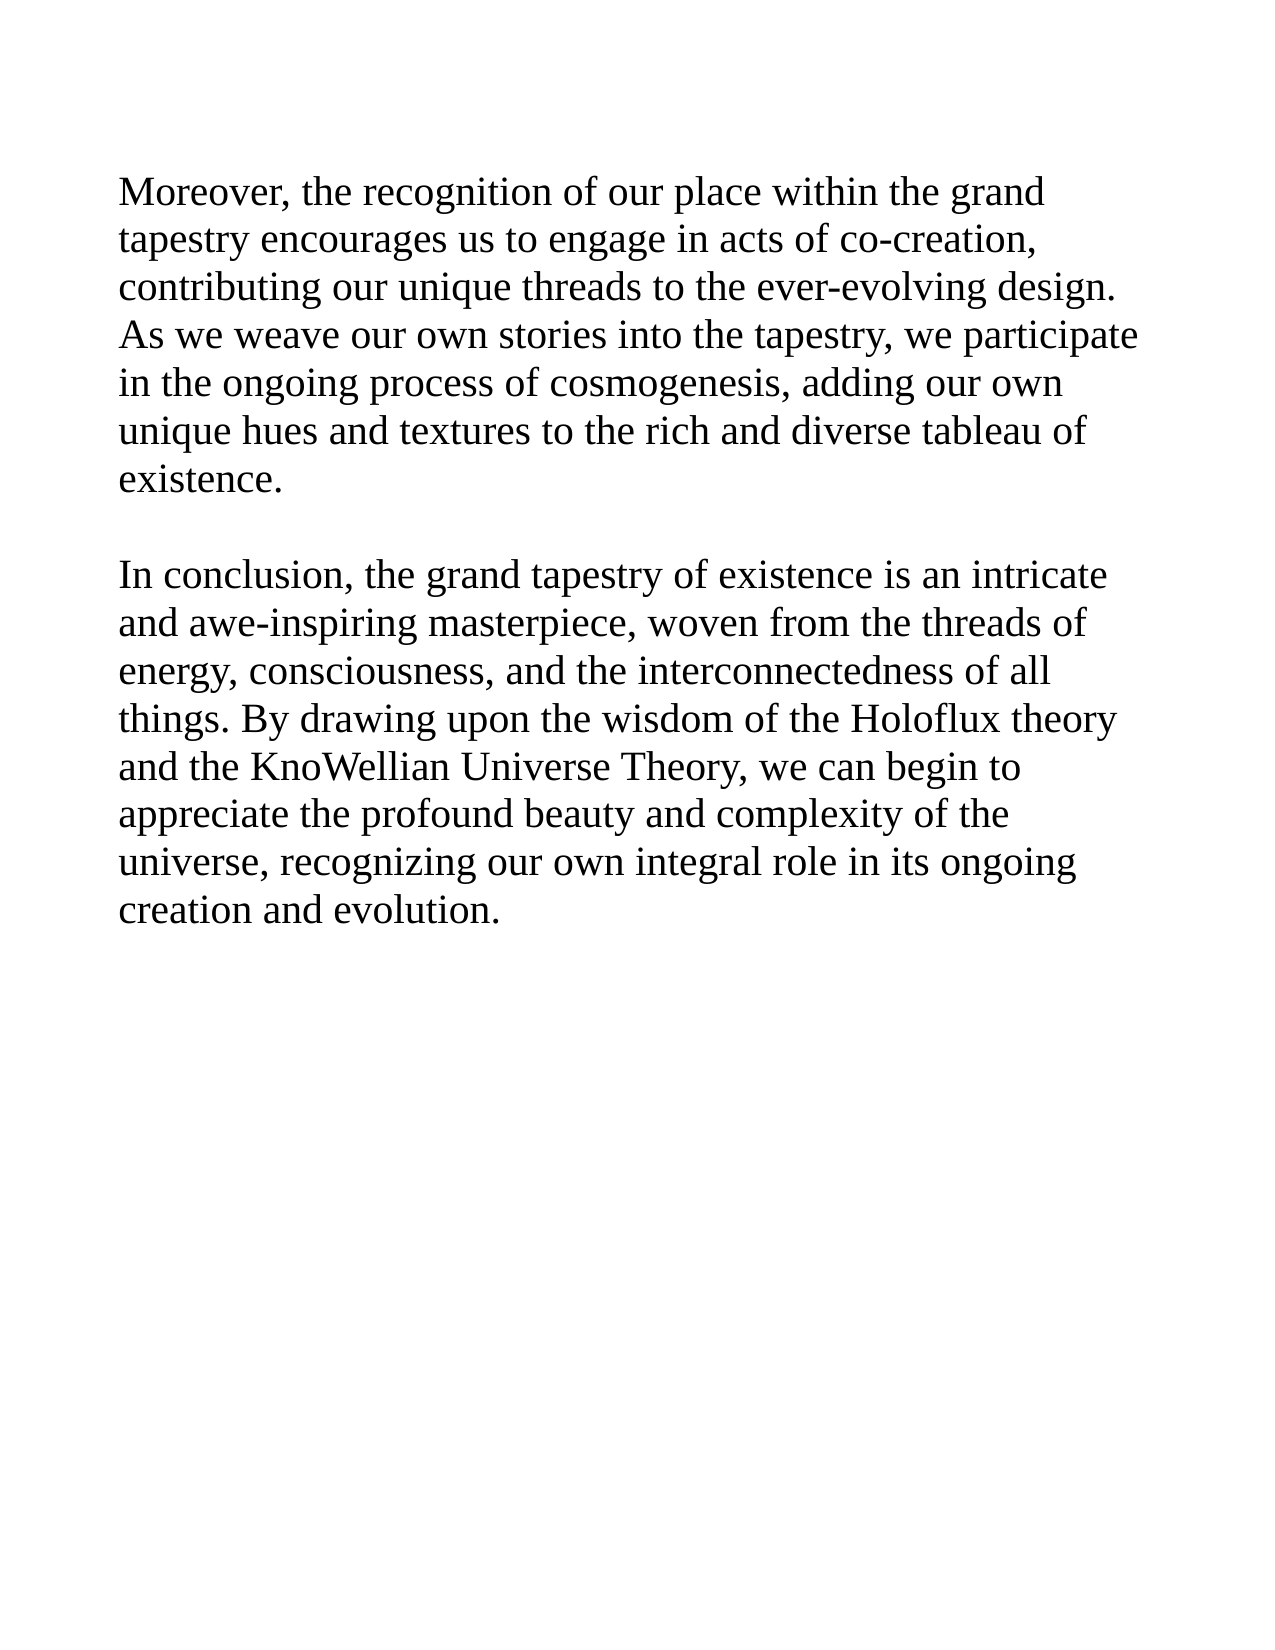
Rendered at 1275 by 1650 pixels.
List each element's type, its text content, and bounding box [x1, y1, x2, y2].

text In conclusion, the grand tapestry of existence is an intricate and awe-inspiring masterpiece, woven from the threads of energy, consciousness, and the interconnectedness of all things. By drawing upon the wisdom of the Holoflux theory and the KnoWellian Universe Theory, we can begin to appreciate the profound beauty and complexity of the universe, recognizing our own integral role in its ongoing creation and evolution. [118, 549, 1157, 933]
text Moreover, the recognition of our place within the grand tapestry encourages us to engage in acts of co-creation, contributing our unique threads to the ever-evolving design. As we weave our own stories into the tapestry, we participate in the ongoing process of cosmogenesis, adding our own unique hues and textures to the rich and diverse tableau of existence. [118, 166, 1157, 501]
